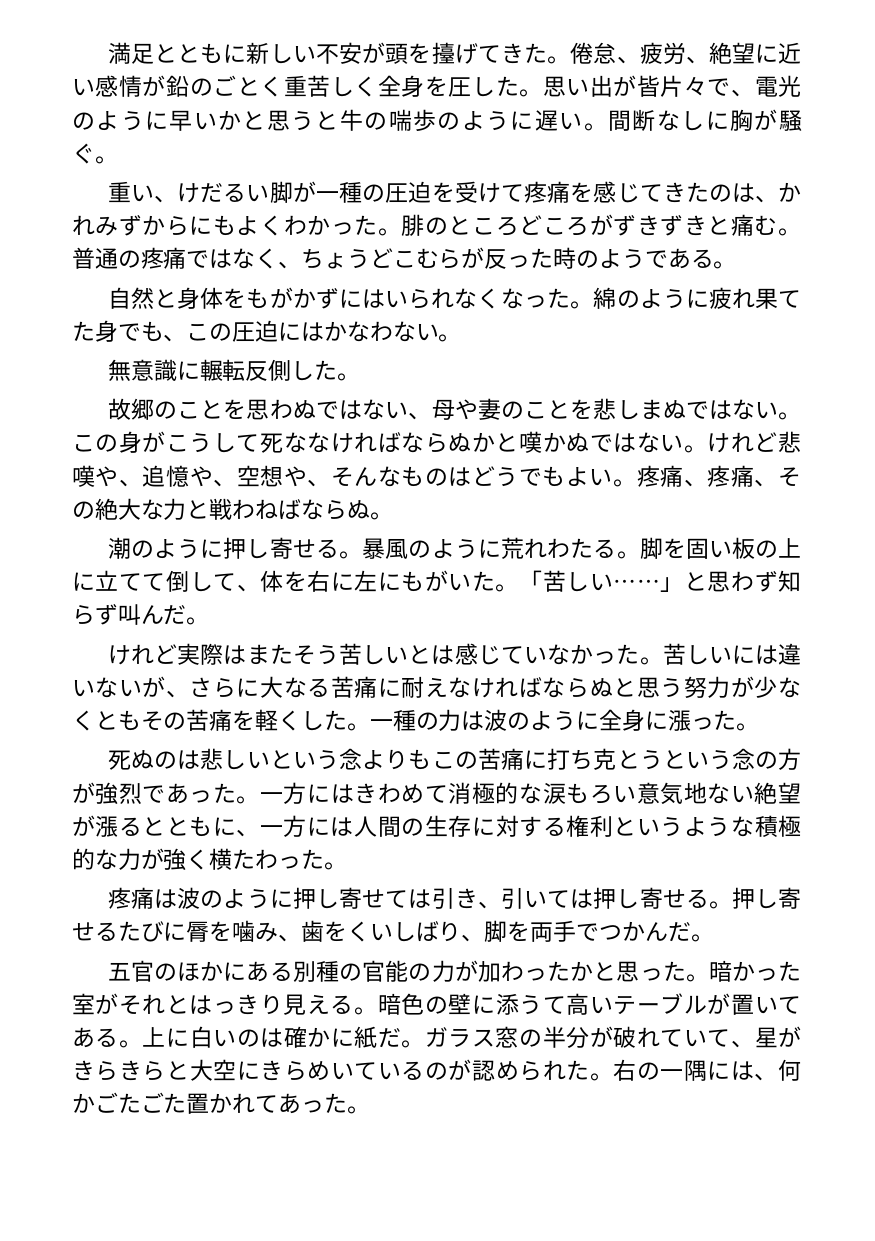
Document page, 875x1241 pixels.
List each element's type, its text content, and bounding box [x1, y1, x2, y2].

text 五官のほかにある別種の官能の力が加わったかと思った。暗かった室がそれとはっきり見える。暗色の壁に添うて高いテーブルが置いてある。上に白いのは確かに紙だ。ガラス窓の半分が破れていて、星がきらきらと大空にきらめいているのが認められた。右の一隅には、何かごたごた置かれてあった。 [72, 953, 802, 1119]
text 自然と身体をもがかずにはいられなくなった。綿のように疲れ果てた身でも、この圧迫にはかなわない。 [72, 281, 802, 347]
text 故郷のことを思わぬではない、母や妻のことを悲しまぬではない。この身がこうして死ななければならぬかと嘆かぬではない。けれど悲嘆や、追憶や、空想や、そんなものはどうでもよい。疼痛、疼痛、その絶大な力と戦わねばならぬ。 [72, 392, 802, 525]
text 無意識に輾転反側した。 [72, 353, 802, 386]
text 疼痛は波のように押し寄せては引き、引いては押し寄せる。押し寄せるたびに脣を噛み、歯をくいしばり、脚を両手でつかんだ。 [72, 881, 802, 947]
text 重い、けだるい脚が一種の圧迫を受けて疼痛を感じてきたのは、かれみずからにもよくわかった。腓のところどころがずきずきと痛む。普通の疼痛ではなく、ちょうどこむらが反った時のようである。 [72, 175, 802, 274]
text けれど実際はまたそう苦しいとは感じていなかった。苦しいには違いないが、さらに大なる苦痛に耐えなければならぬと思う努力が少なくともその苦痛を軽くした。一種の力は波のように全身に漲った。 [72, 637, 802, 736]
text 満足とともに新しい不安が頭を擡げてきた。倦怠、疲労、絶望に近い感情が鉛のごとく重苦しく全身を圧した。思い出が皆片々で、電光のように早いかと思うと牛の喘歩のように遅い。間断なしに胸が騒ぐ。 [72, 36, 802, 169]
text 死ぬのは悲しいという念よりもこの苦痛に打ち克とうという念の方が強烈であった。一方にはきわめて消極的な涙もろい意気地ない絶望が漲るとともに、一方には人間の生存に対する権利というような積極的な力が強く横たわった。 [72, 742, 802, 875]
text 潮のように押し寄せる。暴風のように荒れわたる。脚を固い板の上に立てて倒して、体を右に左にもがいた。「苦しい……」と思わず知らず叫んだ。 [72, 531, 802, 631]
